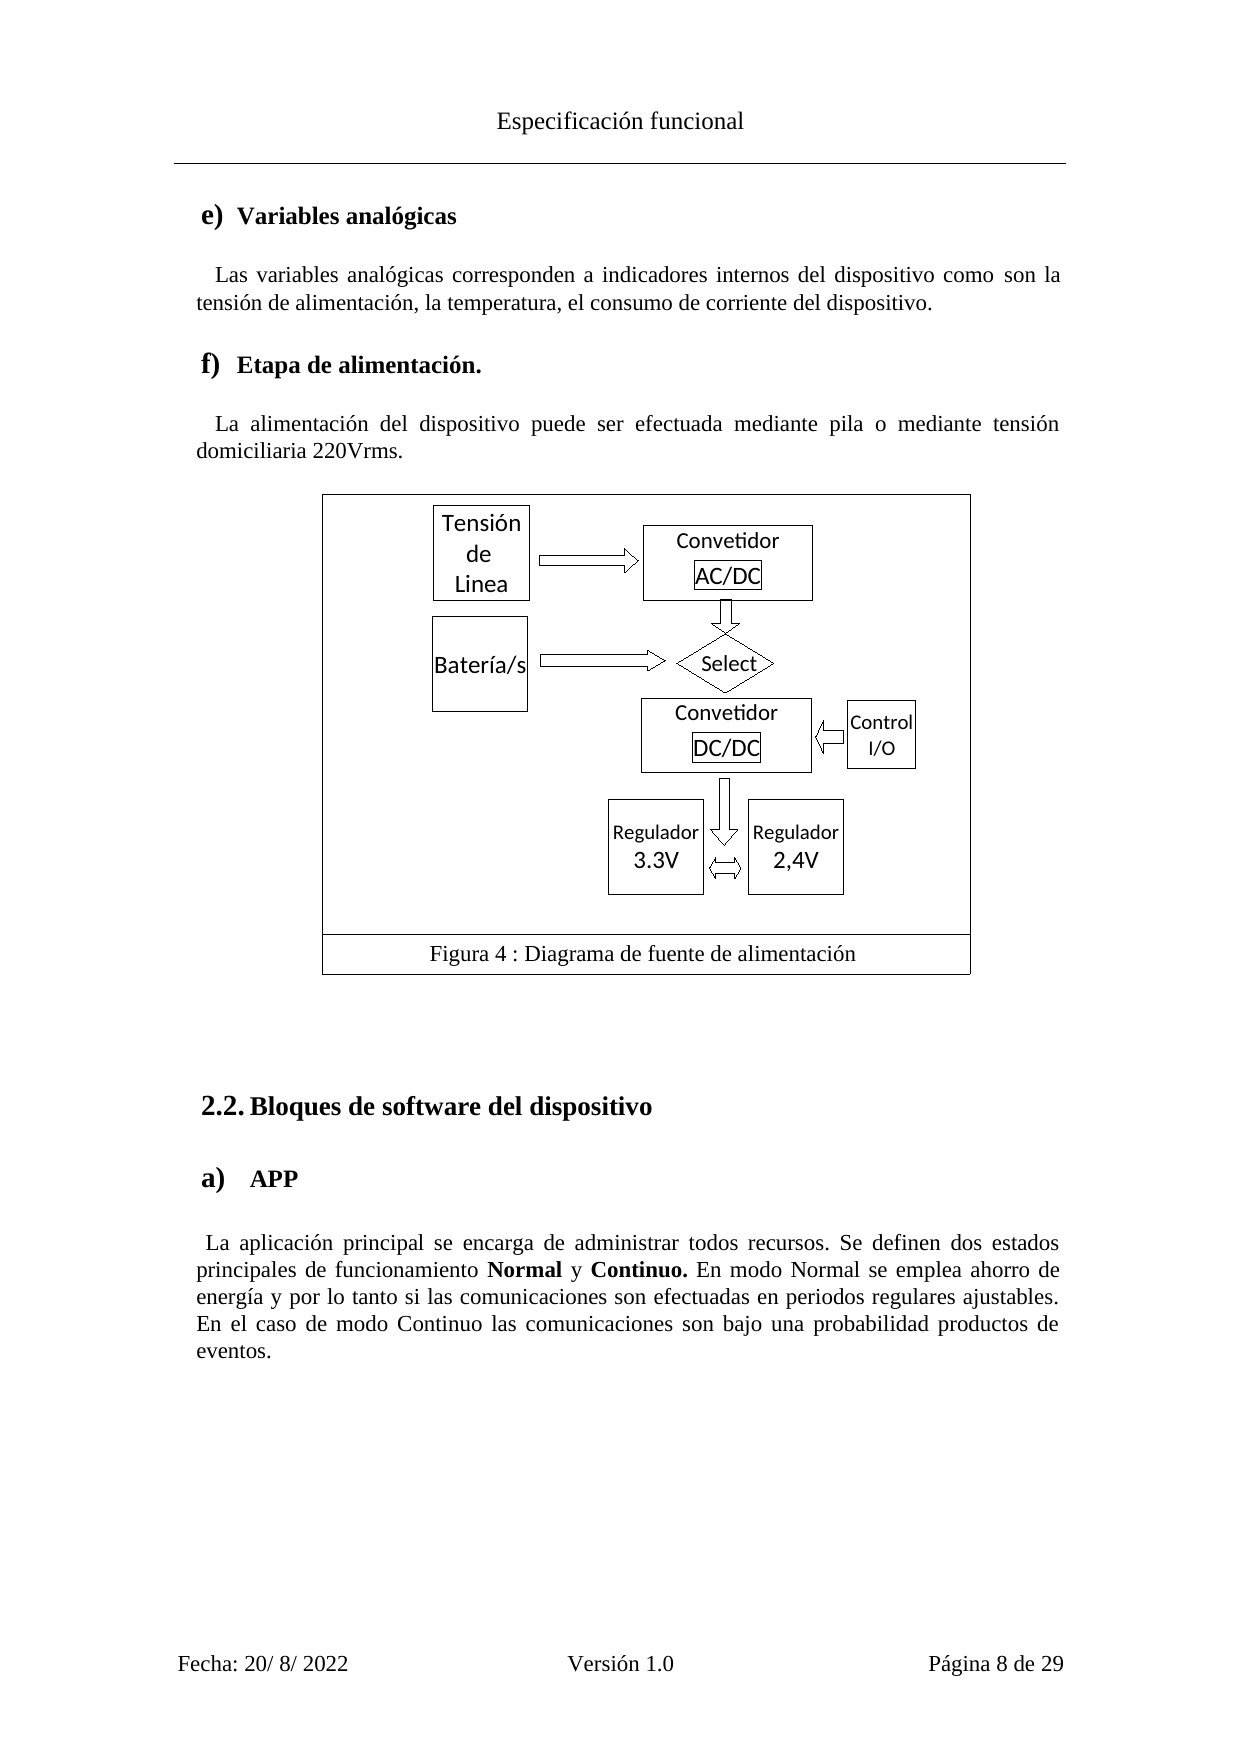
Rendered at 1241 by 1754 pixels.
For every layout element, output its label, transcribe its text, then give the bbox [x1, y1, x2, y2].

list Variables analógicas [201, 197, 1064, 231]
subtitle Bloques de software del dispositivo [201, 1088, 1064, 1122]
text La alimentación del dispositivo puede ser efectuada mediante pila o mediante tensión domiciliaria 220Vrms. [196, 410, 1061, 464]
text Las variables analógicas corresponden a indicadores internos del dispositivo como son la tensión de alimentación, la temperatura, el consumo de corriente del dispositivo. [196, 262, 1061, 315]
table_cell Figura 4 : Diagrama de fuente de alimentación [323, 935, 970, 974]
text La aplicación principal se encarga de administrar todos recursos. Se definen dos estados principales de funcionamiento Normal y Continuo. En modo Normal se emplea ahorro de energía y por lo tanto si las comunicaciones son efectuadas en periodos regulares ajustables. En el caso de modo Continuo las comunicaciones son bajo una probabilidad productos de eventos. [196, 1229, 1061, 1364]
table_header [323, 495, 970, 934]
list APP [201, 1160, 1064, 1193]
list Etapa de alimentación. [201, 346, 1064, 379]
